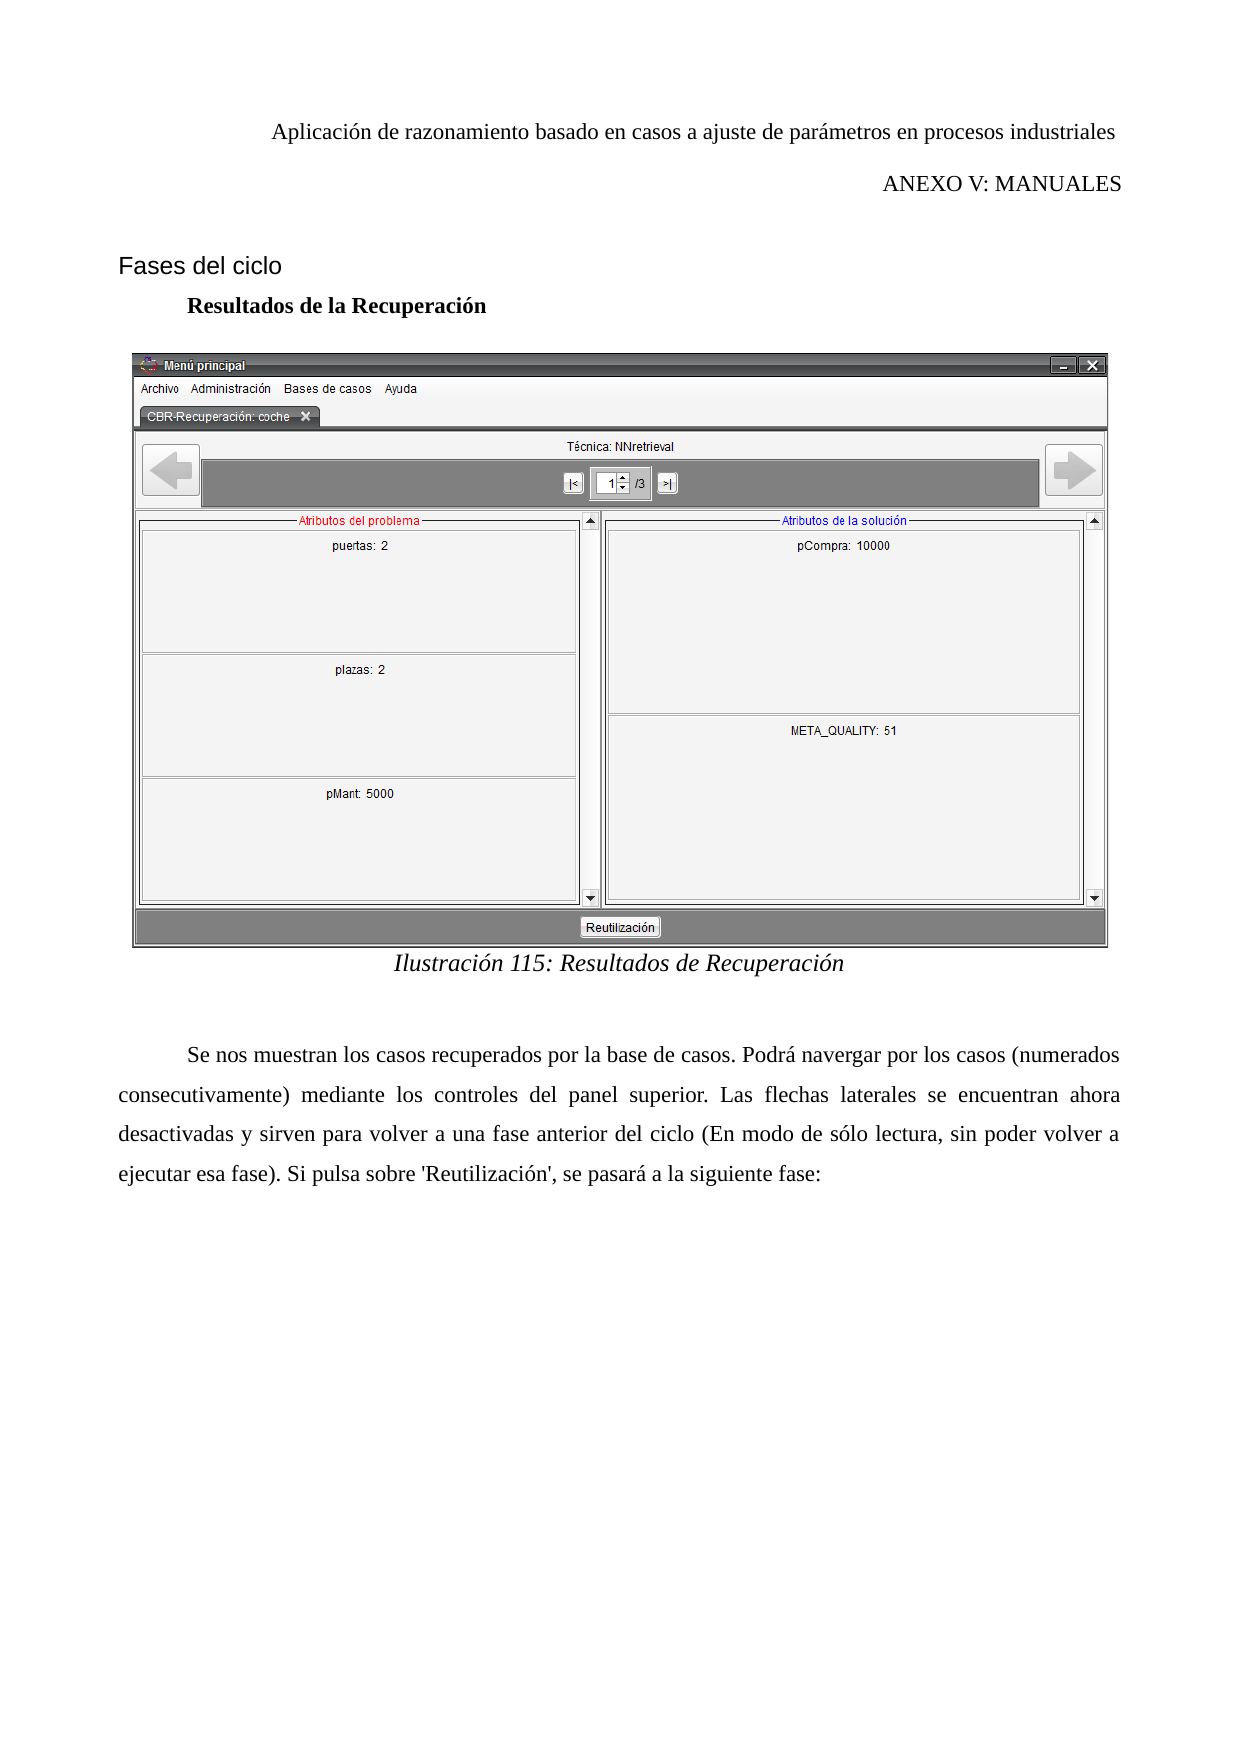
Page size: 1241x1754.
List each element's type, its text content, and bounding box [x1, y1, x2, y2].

text Resultados de la Recuperación [118, 292, 1122, 318]
text Ilustración 115: Resultados de Recuperación [164, 948, 1076, 976]
text Se nos muestran los casos recuperados por la base de casos. Podrá navergar por los casos (numerados consecutivamente) mediante los controles del panel superior. Las flechas laterales se encuentran ahora desactivadas y sirven para volver a una fase anterior del ciclo (En modo de sólo lectura, sin poder volver a ejecutar esa fase). Si pulsa sobre 'Reutilización', se pasará a la siguiente fase: [118, 1041, 1122, 1186]
subtitle Fases del ciclo [118, 251, 1122, 279]
picture [132, 353, 1109, 948]
